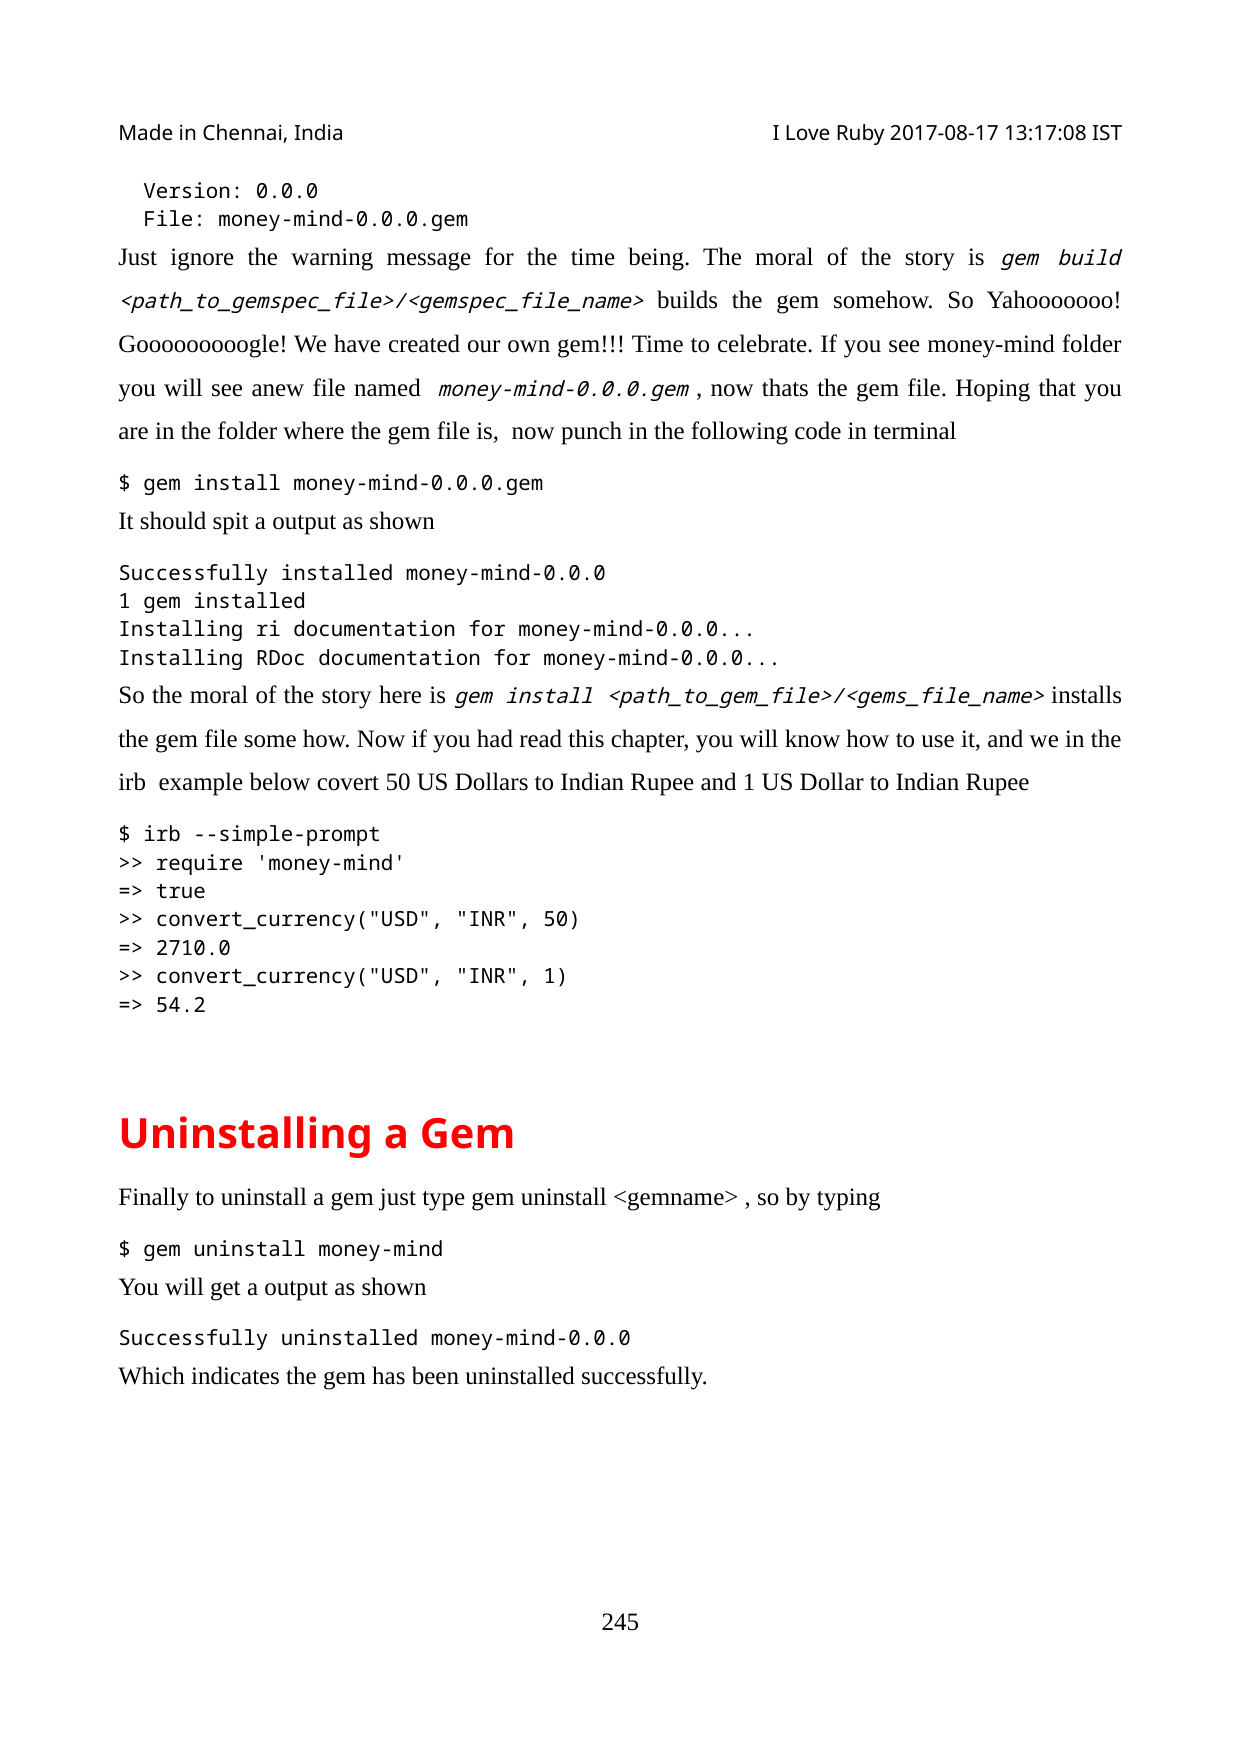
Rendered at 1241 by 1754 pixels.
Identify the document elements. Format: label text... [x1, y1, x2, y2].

text Finally to uninstall a gem just type gem uninstall <gemname> , so by typing [118, 1182, 1122, 1211]
text >> convert_currency("USD", "INR", 50) [118, 904, 1122, 933]
text => 2710.0 [118, 933, 1122, 961]
text You will get a output as shown [118, 1272, 1122, 1300]
text Successfully uninstalled money-mind-0.0.0 [118, 1323, 1122, 1352]
text Which indicates the gem has been uninstalled successfully. [118, 1361, 1122, 1389]
text 1 gem installed [118, 586, 1122, 614]
text So the moral of the story here is gem install <path_to_gem_file>/<gems_file_name> installs the gem file some how. Now if you had read this chapter, you will know how to use it, and we in the irb example below covert 50 US Dollars to Indian Rupee and 1 US Dollar to Indian Rupee [118, 680, 1122, 796]
text It should spit a output as shown [118, 506, 1122, 534]
text $ gem install money-mind-0.0.0.gem [118, 468, 1122, 497]
text $ gem uninstall money-mind [118, 1234, 1122, 1263]
text Successfully installed money-mind-0.0.0 [118, 558, 1122, 586]
text File: money-mind-0.0.0.gem [118, 204, 1122, 233]
text => 54.2 [118, 990, 1122, 1018]
text Installing ri documentation for money-mind-0.0.0... [118, 614, 1122, 643]
text Installing RDoc documentation for money-mind-0.0.0... [118, 643, 1122, 671]
text => true [118, 876, 1122, 904]
subtitle Uninstalling a Gem [118, 1104, 1122, 1161]
text $ irb --simple-prompt [118, 819, 1122, 848]
text >> require 'money-mind' [118, 848, 1122, 876]
text Version: 0.0.0 [118, 176, 1122, 204]
text Just ignore the warning message for the time being. The moral of the story is gem build <path_to_gemspec_file>/<gemspec_file_name> builds the gem somehow. So Yahooooooo! Gooooooooogle! We have created our own gem!!! Time to celebrate. If you see money-mind folder you will see anew file named money-mind-0.0.0.gem , now thats the gem file. Hoping that you are in the folder where the gem file is, now punch in the following code in terminal [118, 242, 1122, 445]
text >> convert_currency("USD", "INR", 1) [118, 961, 1122, 990]
